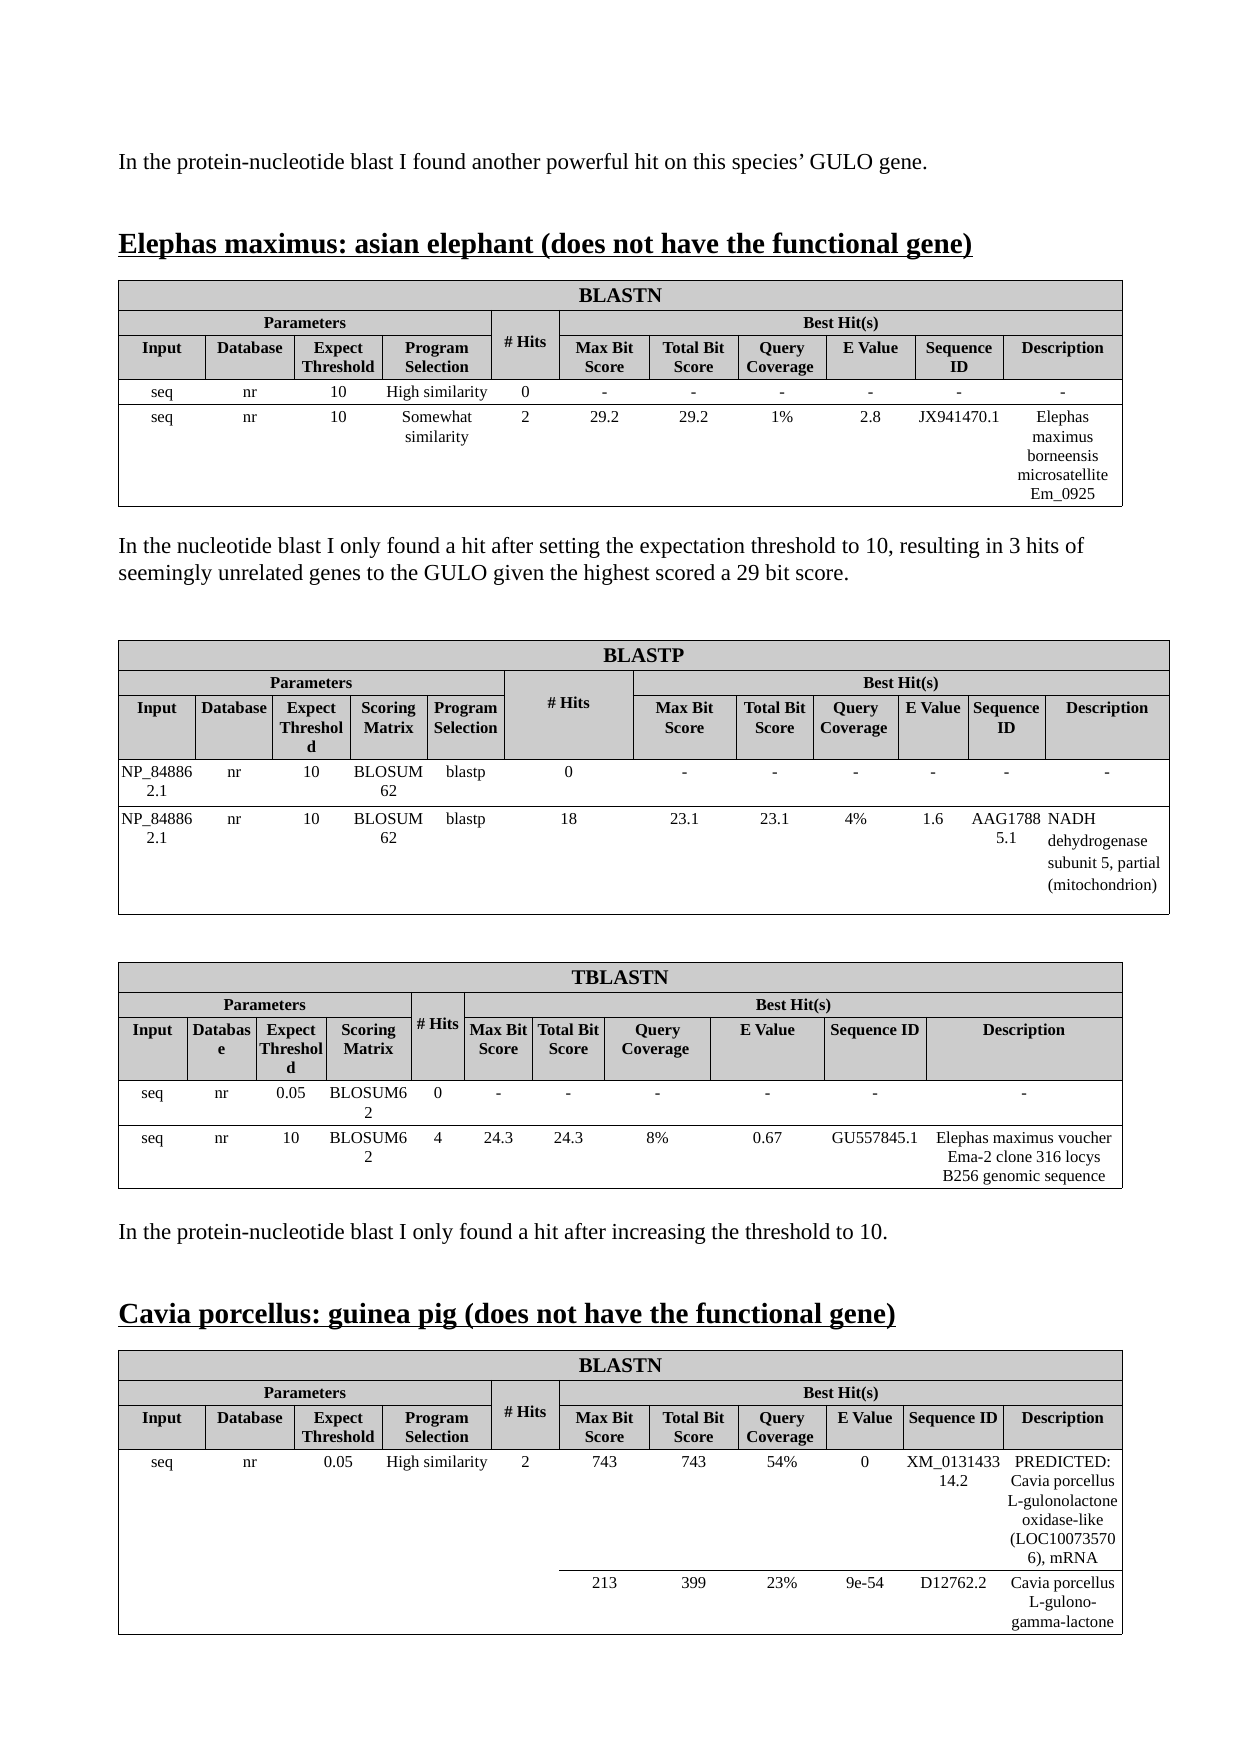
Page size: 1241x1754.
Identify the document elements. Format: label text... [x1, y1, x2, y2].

table_cell Total Bit Score [650, 336, 738, 379]
table_cell nr [195, 807, 272, 914]
table_cell 23.1 [633, 807, 736, 914]
table_cell Description [1046, 696, 1169, 759]
table_cell - [465, 1081, 532, 1124]
table_cell NP_848862.1 [119, 807, 195, 914]
table_cell NP_848862.1 [119, 760, 195, 806]
table_cell 10 [294, 405, 382, 506]
table_cell - [738, 380, 826, 404]
text In the protein-nucleotide blast I only found a hit after increasing the threshold to 10. [118, 1189, 1122, 1278]
text Elephas maximus: asian elephant (does not have the functional gene) [118, 227, 1122, 260]
table_cell - [649, 380, 738, 404]
table_cell 0 [491, 380, 559, 404]
table_cell nr [187, 1126, 256, 1188]
table_cell 29.2 [649, 405, 738, 506]
table_cell E Value [711, 1018, 824, 1080]
text In the nucleotide blast I only found a hit after setting the expectation threshold to 10, resulting in 3 hits of seemingly unrelated genes to the GULO given the highest scored a 29 bit score. [118, 507, 1122, 640]
table_cell 8% [604, 1126, 710, 1188]
table_cell - [559, 380, 649, 404]
table_header TBLASTN [119, 963, 1122, 992]
table_cell - [604, 1081, 710, 1124]
table_cell seq [119, 380, 205, 404]
table_cell Expect Threshold [273, 696, 350, 759]
table_cell - [968, 760, 1045, 806]
table_cell 10 [256, 1126, 326, 1188]
text In the protein-nucleotide blast I found another powerful hit on this species’ GULO gene. [118, 118, 1122, 208]
table_header BLASTN [119, 281, 1122, 310]
table_cell Scoring Matrix [327, 1018, 411, 1080]
table_cell 1% [738, 405, 826, 506]
table_cell 2 [491, 405, 559, 506]
table_cell Sequence ID [904, 1406, 1003, 1449]
table_cell - [898, 760, 968, 806]
table_cell Database [206, 336, 294, 379]
table_cell BLOSUM62 [326, 1126, 411, 1188]
table_cell Parameters [119, 671, 504, 695]
table_cell 0 [504, 760, 633, 806]
table_cell Total Bit Score [737, 696, 813, 759]
table_cell seq [119, 1126, 187, 1188]
table_cell Description [1004, 1406, 1122, 1449]
table_cell AAG17885.1 [968, 807, 1045, 914]
table_cell - [915, 380, 1003, 404]
table_cell blastp [427, 807, 504, 914]
table_cell GU557845.1 [824, 1126, 926, 1188]
table_cell 213 [559, 1571, 649, 1633]
table_cell Input [119, 1018, 187, 1080]
table_header BLASTN [119, 1351, 1122, 1380]
table_cell nr [205, 405, 294, 506]
table_cell 2 [491, 1450, 559, 1633]
table_cell blastp [427, 760, 504, 806]
table_cell - [532, 1081, 604, 1124]
table_cell 0.05 [294, 1450, 382, 1633]
table_cell 10 [273, 760, 350, 806]
table_cell Program Selection [428, 696, 504, 759]
table_cell - [826, 380, 915, 404]
table_cell 0 [826, 1450, 903, 1570]
table_cell XM_013143314.2 [903, 1450, 1003, 1570]
table_header BLASTP [119, 641, 1169, 670]
table_cell 54% [738, 1450, 826, 1570]
table_cell Parameters [119, 311, 491, 335]
table_cell 24.3 [532, 1126, 604, 1188]
table_cell seq [119, 405, 205, 506]
table_cell seq [119, 1081, 187, 1124]
table_cell Parameters [119, 1381, 491, 1405]
table_cell - [1045, 760, 1169, 806]
table_cell Elephas maximus voucher Ema-2 clone 316 locys B256 genomic sequence [926, 1126, 1122, 1188]
text Cavia porcellus: guinea pig (does not have the functional gene) [118, 1297, 1122, 1330]
table_cell High similarity [383, 380, 491, 404]
table_cell 399 [649, 1571, 738, 1633]
table_cell # Hits [505, 671, 633, 759]
table_cell # Hits [492, 311, 559, 379]
table_cell Sequence ID [969, 696, 1045, 759]
table_cell Scoring Matrix [351, 696, 427, 759]
table_cell Sequence ID [916, 336, 1003, 379]
table_cell Query Coverage [739, 1406, 826, 1449]
table_cell 1.6 [898, 807, 968, 914]
table_cell D12762.2 [903, 1571, 1003, 1633]
table_cell 0.05 [256, 1081, 326, 1124]
table_cell Sequence ID [825, 1018, 926, 1080]
table_cell PREDICTED: Cavia porcellus L-gulonolactone oxidase-like (LOC100735706), mRNA [1003, 1450, 1122, 1570]
table_cell 4% [813, 807, 898, 914]
table_cell E Value [827, 336, 915, 379]
table_cell nr [195, 760, 272, 806]
table_cell Expect Threshold [257, 1018, 326, 1080]
table_cell Database [206, 1406, 294, 1449]
table_cell Expect Threshold [295, 1406, 382, 1449]
table_cell Expect Threshold [295, 336, 382, 379]
table_cell seq [119, 1450, 205, 1633]
table_cell 9e-54 [826, 1571, 903, 1633]
table_cell nr [205, 380, 294, 404]
table_cell 0.67 [710, 1126, 824, 1188]
table_cell Max Bit Score [634, 696, 736, 759]
table_cell Best Hit(s) [560, 1381, 1122, 1405]
table_cell E Value [899, 696, 968, 759]
table_cell Best Hit(s) [465, 993, 1122, 1017]
table_cell Somewhat similarity [383, 405, 491, 506]
table_cell Description [1004, 336, 1122, 379]
table_cell Input [119, 336, 205, 379]
table_cell nr [205, 1450, 294, 1633]
table_cell - [633, 760, 736, 806]
table_cell BLOSUM62 [326, 1081, 411, 1124]
table_cell Input [119, 696, 195, 759]
table_cell Cavia porcellus L-gulono-gamma-lactone [1003, 1571, 1122, 1633]
table_cell Query Coverage [814, 696, 898, 759]
table_cell # Hits [412, 993, 464, 1080]
table_cell 10 [273, 807, 350, 914]
table_cell 24.3 [465, 1126, 532, 1188]
table_cell Elephas maximus borneensis microsatellite Em_0925 [1003, 405, 1122, 506]
table_cell E Value [827, 1406, 903, 1449]
table_cell Total Bit Score [533, 1018, 604, 1080]
table_cell 0 [411, 1081, 464, 1124]
table_cell Max Bit Score [560, 1406, 649, 1449]
table_cell Input [119, 1406, 205, 1449]
table_cell Best Hit(s) [560, 311, 1122, 335]
table_cell Database [188, 1018, 256, 1080]
table_cell # Hits [492, 1381, 559, 1449]
table_cell Parameters [119, 993, 411, 1017]
table_cell 743 [649, 1450, 738, 1570]
table_cell Program Selection [383, 1406, 491, 1449]
table_cell 10 [294, 380, 382, 404]
table_cell - [710, 1081, 824, 1124]
table_cell - [813, 760, 898, 806]
table_cell - [926, 1081, 1122, 1124]
table_cell 2.8 [826, 405, 915, 506]
table_cell NADH dehydrogenase subunit 5, partial (mitochondrion) [1045, 807, 1169, 914]
table_cell 4 [411, 1126, 464, 1188]
table_cell 23.1 [736, 807, 813, 914]
table_cell 743 [559, 1450, 649, 1570]
table_cell 29.2 [559, 405, 649, 506]
table_cell 18 [504, 807, 633, 914]
table_cell Database [196, 696, 272, 759]
table_cell - [824, 1081, 926, 1124]
table_cell Max Bit Score [560, 336, 649, 379]
table_cell Program Selection [383, 336, 491, 379]
table_cell Best Hit(s) [634, 671, 1169, 695]
table_cell Max Bit Score [465, 1018, 532, 1080]
table_cell JX941470.1 [915, 405, 1003, 506]
table_cell - [736, 760, 813, 806]
table_cell BLOSUM62 [350, 807, 427, 914]
table_cell 23% [738, 1571, 826, 1633]
table_cell Query Coverage [605, 1018, 710, 1080]
table_cell High similarity [383, 1450, 491, 1633]
table_cell Query Coverage [739, 336, 826, 379]
table_cell BLOSUM62 [350, 760, 427, 806]
table_cell - [1003, 380, 1122, 404]
table_cell Total Bit Score [650, 1406, 738, 1449]
table_cell nr [187, 1081, 256, 1124]
table_cell Description [927, 1018, 1122, 1080]
